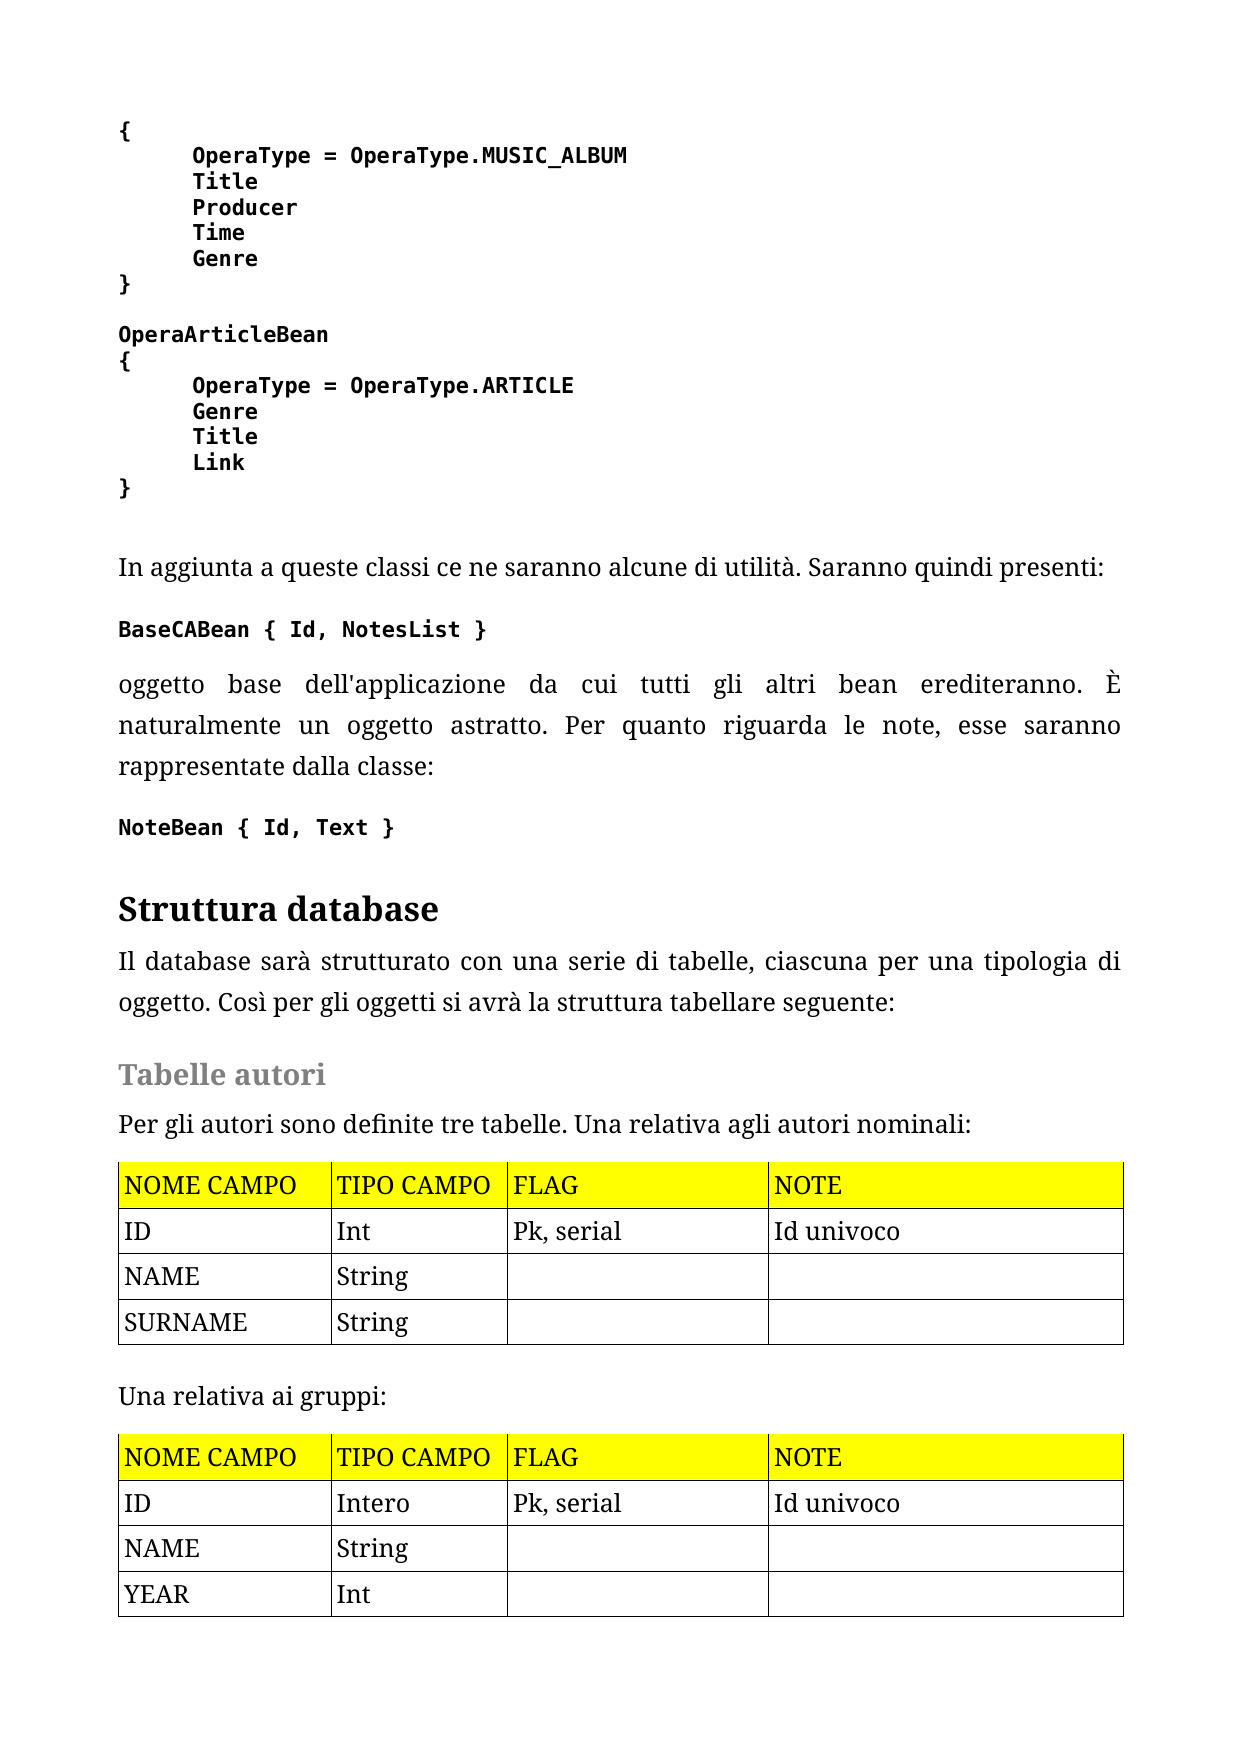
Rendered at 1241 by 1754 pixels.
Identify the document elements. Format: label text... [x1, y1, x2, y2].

text } [118, 271, 1122, 297]
table_cell String [332, 1254, 507, 1299]
table_header TIPO CAMPO [332, 1162, 507, 1207]
text NoteBean { Id, Text } [118, 815, 1122, 841]
table_cell NAME [119, 1254, 331, 1299]
text Il database sarà strutturato con una serie di tabelle, ciascuna per una tipologia di oggetto. Così per gli oggetti si avrà la struttura tabellare seguente: [118, 943, 1122, 1018]
table_cell Int [332, 1572, 507, 1616]
text Per gli autori sono definite tre tabelle. Una relativa agli autori nominali: [118, 1107, 1122, 1141]
subtitle Struttura database [118, 885, 1122, 931]
table_cell Id univoco [769, 1209, 1123, 1253]
text Title [118, 424, 1122, 450]
table_header NOTE [769, 1162, 1123, 1207]
text OperaType = OperaType.MUSIC_ALBUM [118, 144, 1122, 169]
table_cell [769, 1526, 1123, 1571]
table_cell Int [332, 1209, 507, 1253]
table_cell Pk, serial [508, 1209, 768, 1253]
table_cell Id univoco [769, 1481, 1123, 1525]
text Genre [118, 399, 1122, 424]
table_cell SURNAME [119, 1300, 331, 1344]
table_header NOME CAMPO [119, 1162, 331, 1207]
text Genre [118, 246, 1122, 271]
table_cell [508, 1254, 768, 1299]
text Producer [118, 195, 1122, 220]
table_header FLAG [508, 1162, 768, 1207]
table_cell ID [119, 1481, 331, 1525]
text Time [118, 220, 1122, 246]
text } [118, 475, 1122, 501]
table_cell ID [119, 1209, 331, 1253]
text Title [118, 169, 1122, 195]
table_cell [769, 1254, 1123, 1299]
table_cell Intero [332, 1481, 507, 1525]
table_header TIPO CAMPO [332, 1434, 507, 1479]
text { [118, 118, 1122, 144]
text OperaType = OperaType.ARTICLE [118, 373, 1122, 399]
text oggetto base dell'applicazione da cui tutti gli altri bean erediteranno. È naturalmente un oggetto astratto. Per quanto riguarda le note, esse saranno rappresentate dalla classe: [118, 666, 1122, 782]
table_cell [769, 1300, 1123, 1344]
table_cell [508, 1526, 768, 1571]
text OperaArticleBean [118, 322, 1122, 348]
table_header NOME CAMPO [119, 1434, 331, 1479]
text In aggiunta a queste classi ce ne saranno alcune di utilità. Saranno quindi presenti: [118, 550, 1122, 584]
table_cell Pk, serial [508, 1481, 768, 1525]
text { [118, 348, 1122, 373]
table_cell [508, 1300, 768, 1344]
table_header FLAG [508, 1434, 768, 1479]
table_cell String [332, 1300, 507, 1344]
text Link [118, 450, 1122, 475]
table_cell [508, 1572, 768, 1616]
table_cell NAME [119, 1526, 331, 1571]
table_cell String [332, 1526, 507, 1571]
text BaseCABean { Id, NotesList } [118, 617, 1122, 643]
table_cell [769, 1572, 1123, 1616]
subtitle Tabelle autori [118, 1054, 1122, 1094]
text Una relativa ai gruppi: [118, 1378, 1122, 1413]
table_header NOTE [769, 1434, 1123, 1479]
table_cell YEAR [119, 1572, 331, 1616]
